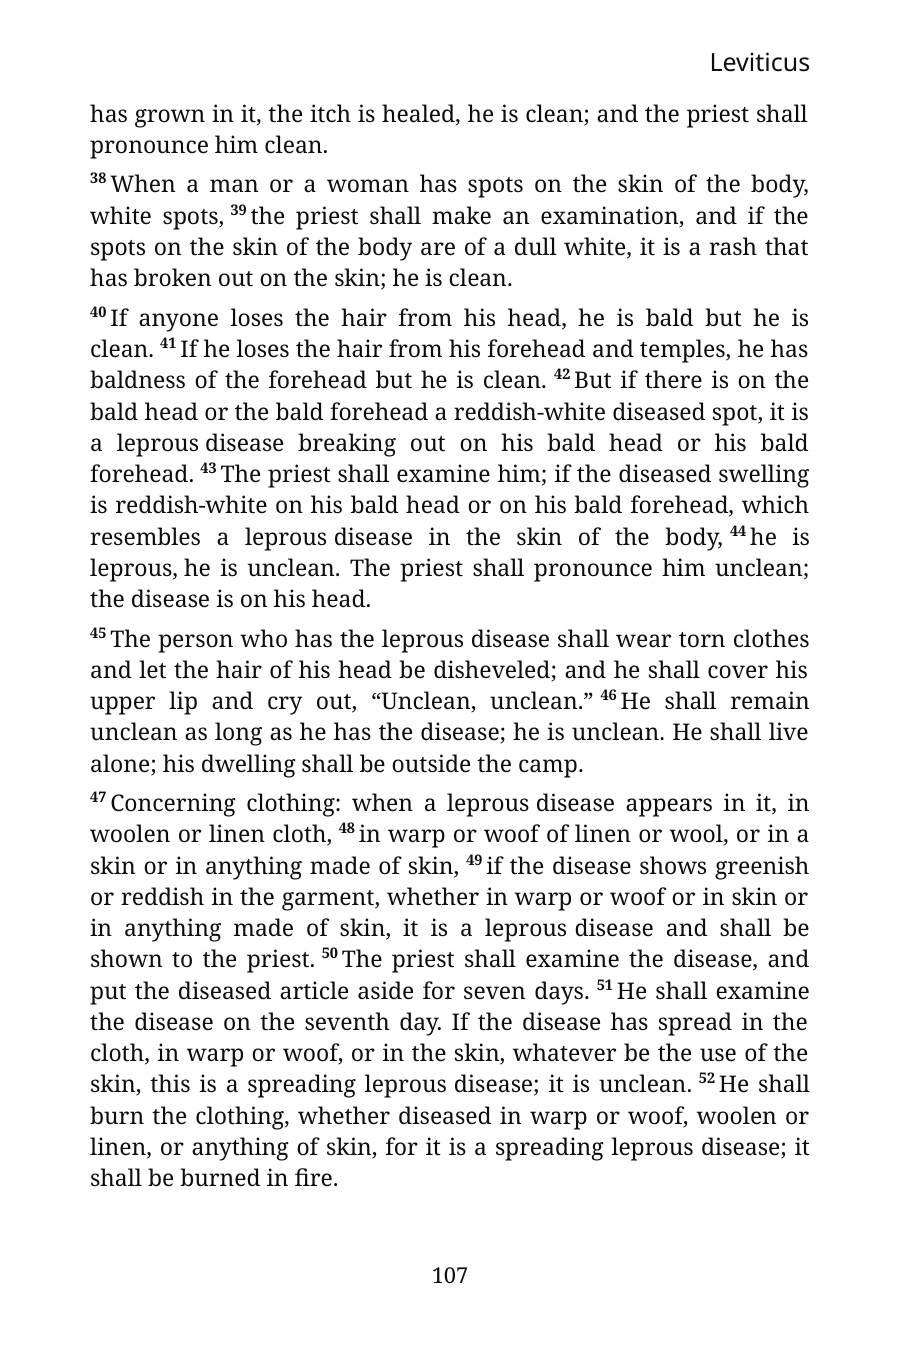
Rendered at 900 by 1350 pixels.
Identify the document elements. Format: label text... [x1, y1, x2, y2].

text 38 When a man or a woman has spots on the skin of the body, white spots, 39 the priest shall make an examination, and if the spots on the skin of the body are of a dull white, it is a rash that has broken out on the skin; he is clean. [90, 168, 810, 293]
text 45 The person who has the leprous disease shall wear torn clothes and let the hair of his head be disheveled; and he shall cover his upper lip and cry out, “Unclean, unclean.” 46 He shall remain unclean as long as he has the disease; he is unclean. He shall live alone; his dwelling shall be outside the camp. [90, 622, 810, 779]
text 47 Concerning clothing: when a leprous disease appears in it, in woolen or linen cloth, 48 in warp or woof of linen or wool, or in a skin or in anything made of skin, 49 if the disease shows greenish or reddish in the garment, whether in warp or woof or in skin or in anything made of skin, it is a leprous disease and shall be shown to the priest. 50 The priest shall examine the disease, and put the diseased article aside for seven days. 51 He shall examine the disease on the seventh day. If the disease has spread in the cloth, in warp or woof, or in the skin, whatever be the use of the skin, this is a spreading leprous disease; it is unclean. 52 He shall burn the clothing, whether diseased in warp or woof, woolen or linen, or anything of skin, for it is a spreading leprous disease; it shall be burned in fire. [90, 787, 810, 1193]
text 40 If anyone loses the hair from his head, he is bald but he is clean. 41 If he loses the hair from his forehead and temples, he has baldness of the forehead but he is clean. 42 But if there is on the bald head or the bald forehead a reddish-white diseased spot, it is a leprous disease breaking out on his bald head or his bald forehead. 43 The priest shall examine him; if the diseased swelling is reddish-white on his bald head or on his bald forehead, which resembles a leprous disease in the skin of the body, 44 he is leprous, he is unclean. The priest shall pronounce him unclean; the disease is on his head. [90, 302, 810, 614]
text has grown in it, the itch is healed, he is clean; and the priest shall pronounce him clean. [90, 97, 810, 160]
